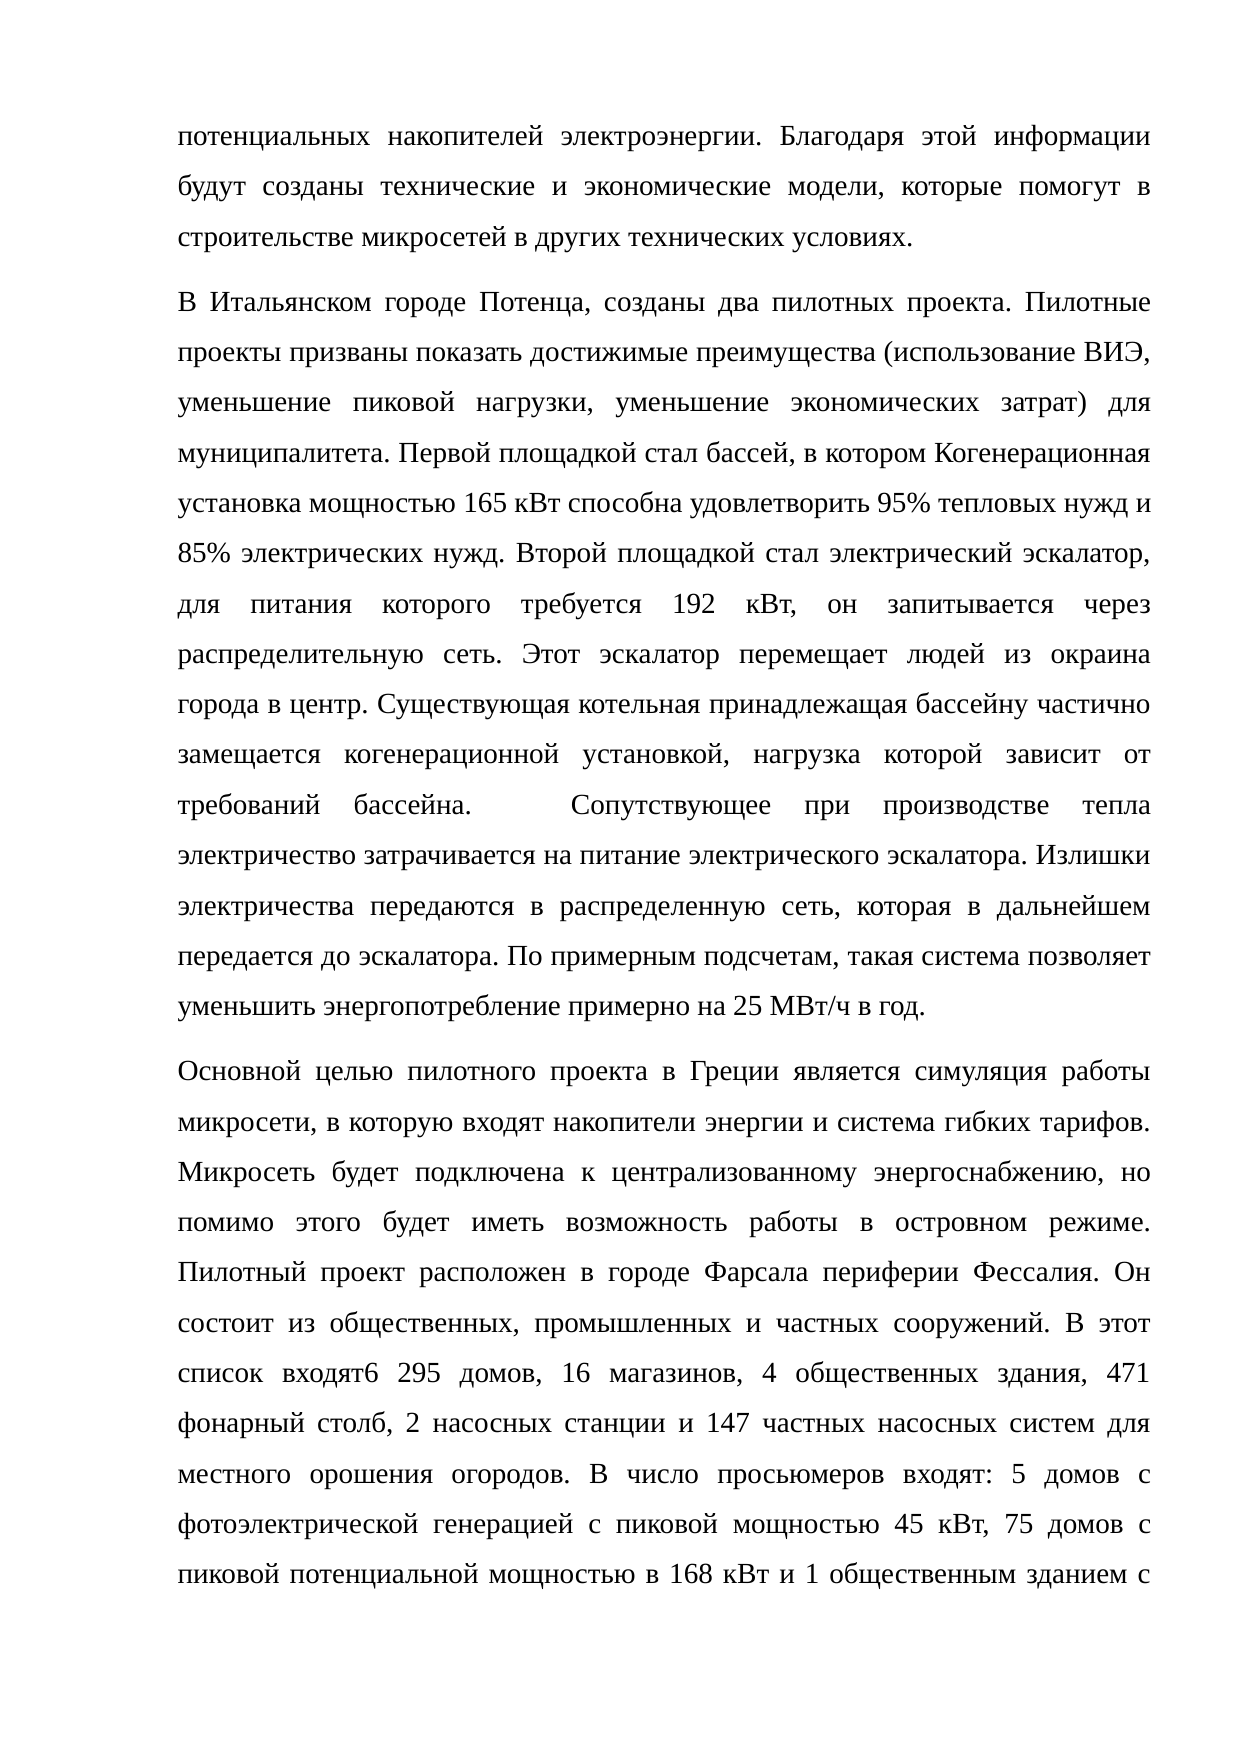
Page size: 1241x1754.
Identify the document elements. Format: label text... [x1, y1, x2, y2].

text потенциальных накопителей электроэнергии. Благодаря этой информации будут созданы технические и экономические модели, которые помогут в строительстве микросетей в других технических условиях. [177, 118, 1152, 252]
text Основной целью пилотного проекта в Греции является симуляция работы микросети, в которую входят накопители энергии и система гибких тарифов. Микросеть будет подключена к централизованному энергоснабжению, но помимо этого будет иметь возможность работы в островном режиме. Пилотный проект расположен в городе Фарсала периферии Фессалия. Он состоит из общественных, промышленных и частных сооружений. В этот список входят6 295 домов, 16 магазинов, 4 общественных здания, 471 фонарный столб, 2 насосных станции и 147 частных насосных систем для местного орошения огородов. В число просьюмеров входят: 5 домов с фотоэлектрической генерацией c пиковой мощностью 45 кВт, 75 домов с пиковой потенциальной мощностью в 168 кВт и 1 общественным зданием с [177, 1053, 1152, 1590]
text В Итальянском городе Потенца, созданы два пилотных проекта. Пилотные проекты призваны показать достижимые преимущества (использование ВИЭ, уменьшение пиковой нагрузки, уменьшение экономических затрат) для муниципалитета. Первой площадкой стал бассей, в котором Когенерационная установка мощностью 165 кВт способна удовлетворить 95% тепловых нужд и 85% электрических нужд. Второй площадкой стал электрический эскалатор, для питания которого требуется 192 кВт, он запитывается через распределительную сеть. Этот эскалатор перемещает людей из окраина города в центр. Существующая котельная принадлежащая бассейну частично замещается когенерационной установкой, нагрузка которой зависит от требований бассейна. Сопутствующее при производстве тепла электричество затрачивается на питание электрического эскалатора. Излишки электричества передаются в распределенную сеть, которая в дальнейшем передается до эскалатора. По примерным подсчетам, такая система позволяет уменьшить энергопотребление примерно на 25 МВт/ч в год. [177, 284, 1152, 1022]
